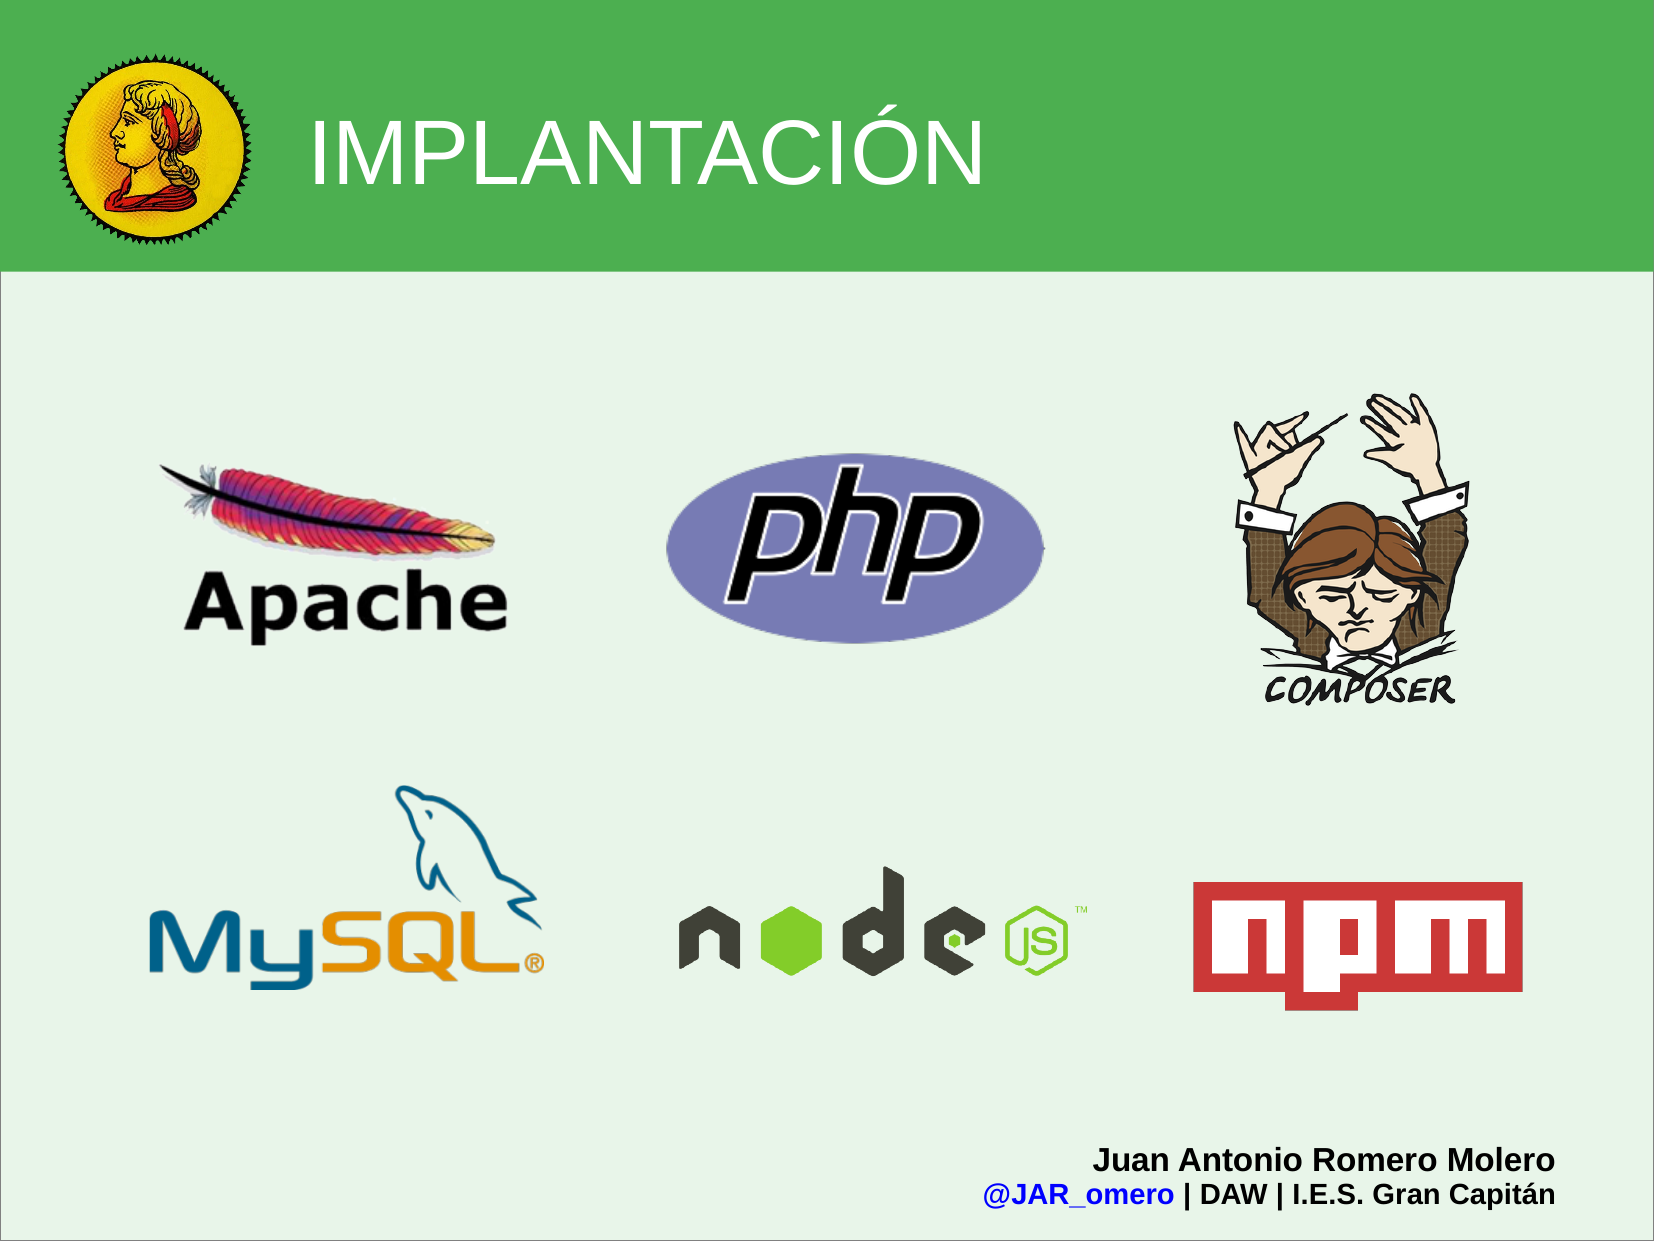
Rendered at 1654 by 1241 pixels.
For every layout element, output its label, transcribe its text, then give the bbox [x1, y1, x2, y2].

picture [57, 53, 252, 245]
picture [98, 421, 567, 686]
picture [1222, 389, 1483, 709]
picture [149, 785, 544, 990]
title IMPLANTACIÓN [307, 49, 1571, 257]
picture [1181, 850, 1535, 1042]
picture [667, 814, 1093, 1028]
picture [620, 407, 1089, 689]
text_box Juan Antonio Romero Molero @JAR_omero | DAW | I.E.S. Gran Capitán [212, 1133, 1571, 1241]
